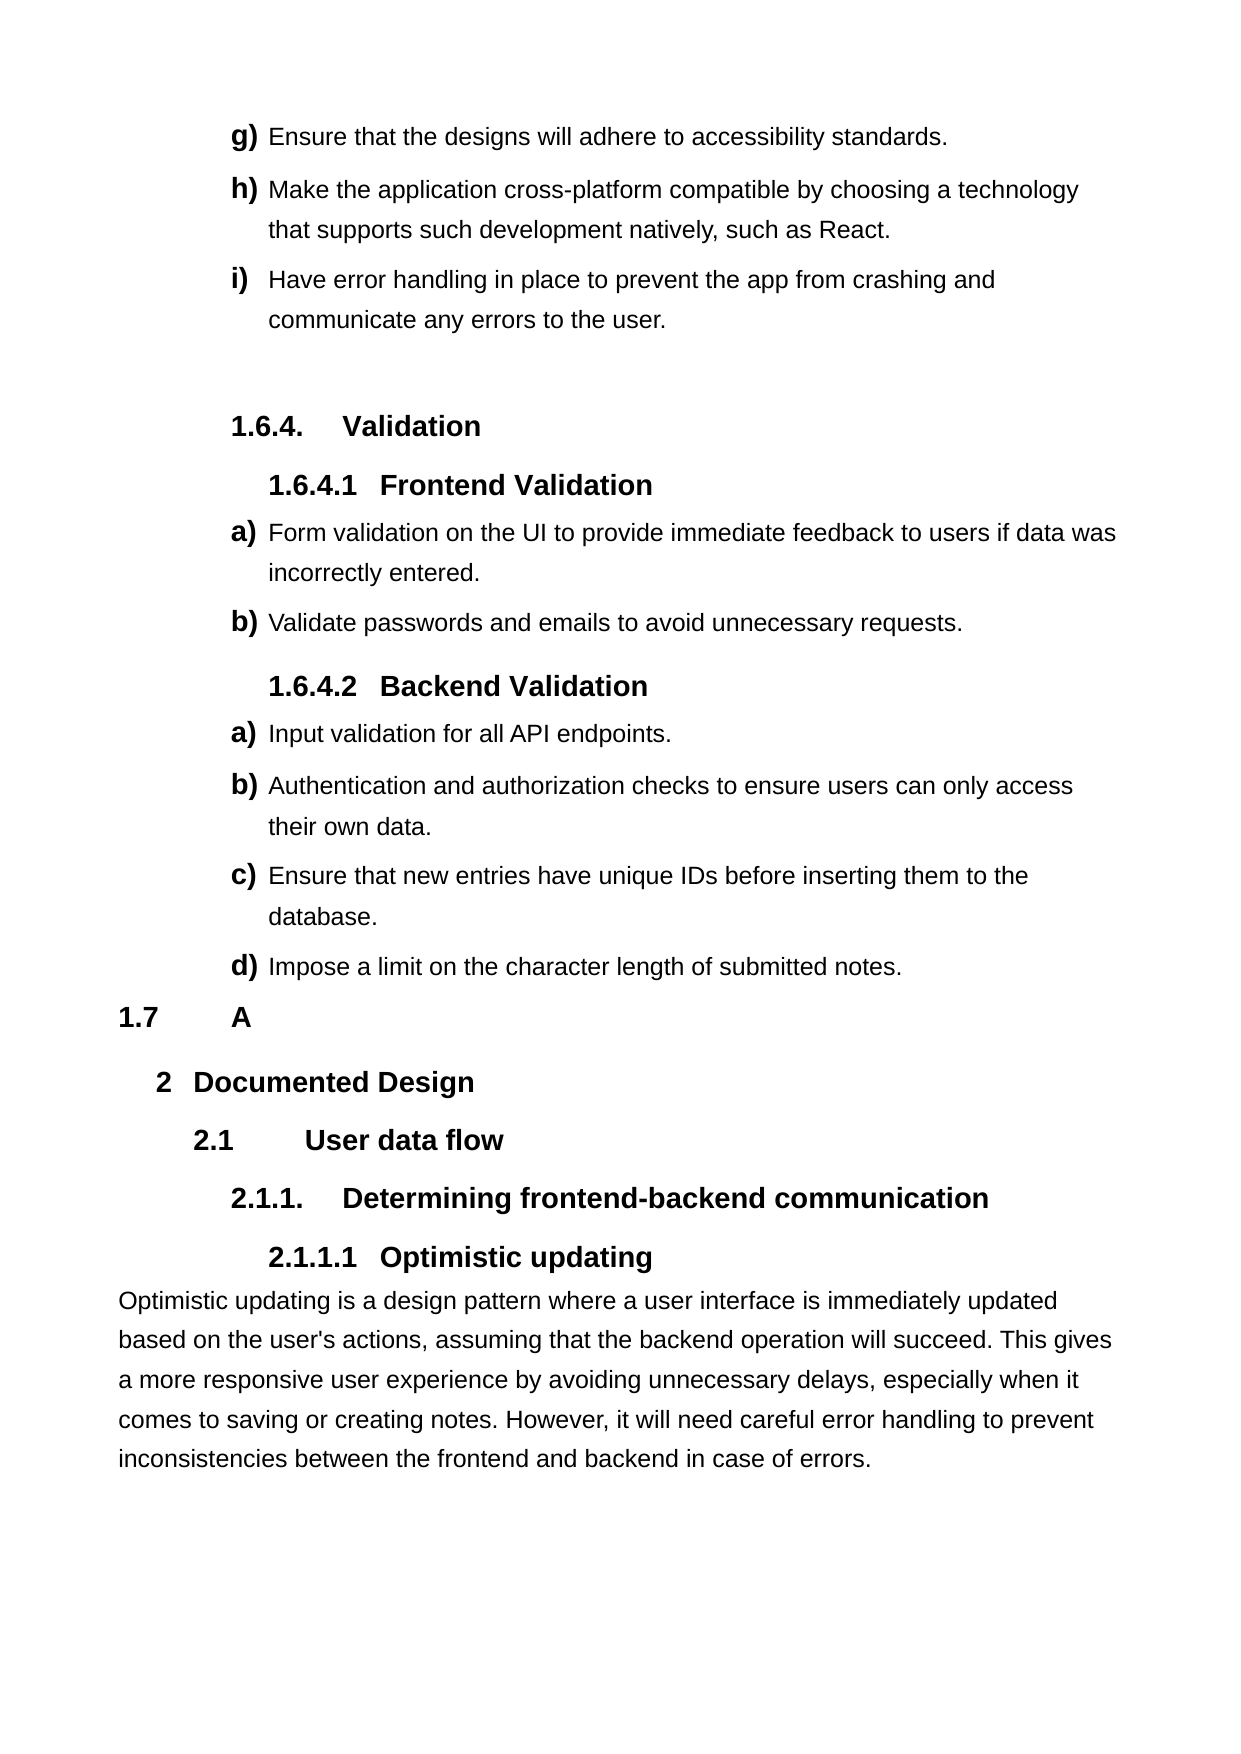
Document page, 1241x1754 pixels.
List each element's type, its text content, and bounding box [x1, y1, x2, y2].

list A [118, 1000, 1122, 1033]
subtitle User data flow [193, 1123, 1122, 1157]
subtitle Validation [231, 409, 1122, 443]
list Form validation on the UI to provide immediate feedback to users if data was incorrectly entered. [231, 513, 1122, 587]
subtitle Documented Design [156, 1065, 1122, 1098]
list Input validation for all API endpoints. [231, 714, 1122, 748]
list Have error handling in place to prevent the app from crashing and communicate any errors to the user. [231, 261, 1122, 334]
list Validate passwords and emails to avoid unnecessary requests. [231, 604, 1122, 637]
subtitle Frontend Validation [268, 468, 1122, 501]
list Make the application cross-platform compatible by choosing a technology that supports such development natively, such as React. [231, 171, 1122, 244]
list Impose a limit on the character length of submitted notes. [231, 947, 1122, 981]
subtitle Optimistic updating [268, 1240, 1122, 1273]
list Ensure that new entries have unique IDs before inserting them to the database. [231, 857, 1122, 930]
list Ensure that the designs will adhere to accessibility standards. [231, 118, 1122, 152]
subtitle Backend Validation [268, 669, 1122, 702]
list Optimistic updating is a design pattern where a user interface is immediately updated based on the user's actions, assuming that the backend operation will succeed. This gives a more responsive user experience by avoiding unnecessary delays, especially when it comes to saving or creating notes. However, it will need careful error handling to prevent inconsistencies between the frontend and backend in case of errors. [118, 1286, 1122, 1473]
subtitle Determining frontend-backend communication [231, 1182, 1122, 1215]
list Authentication and authorization checks to ensure users can only access their own data. [231, 767, 1122, 840]
